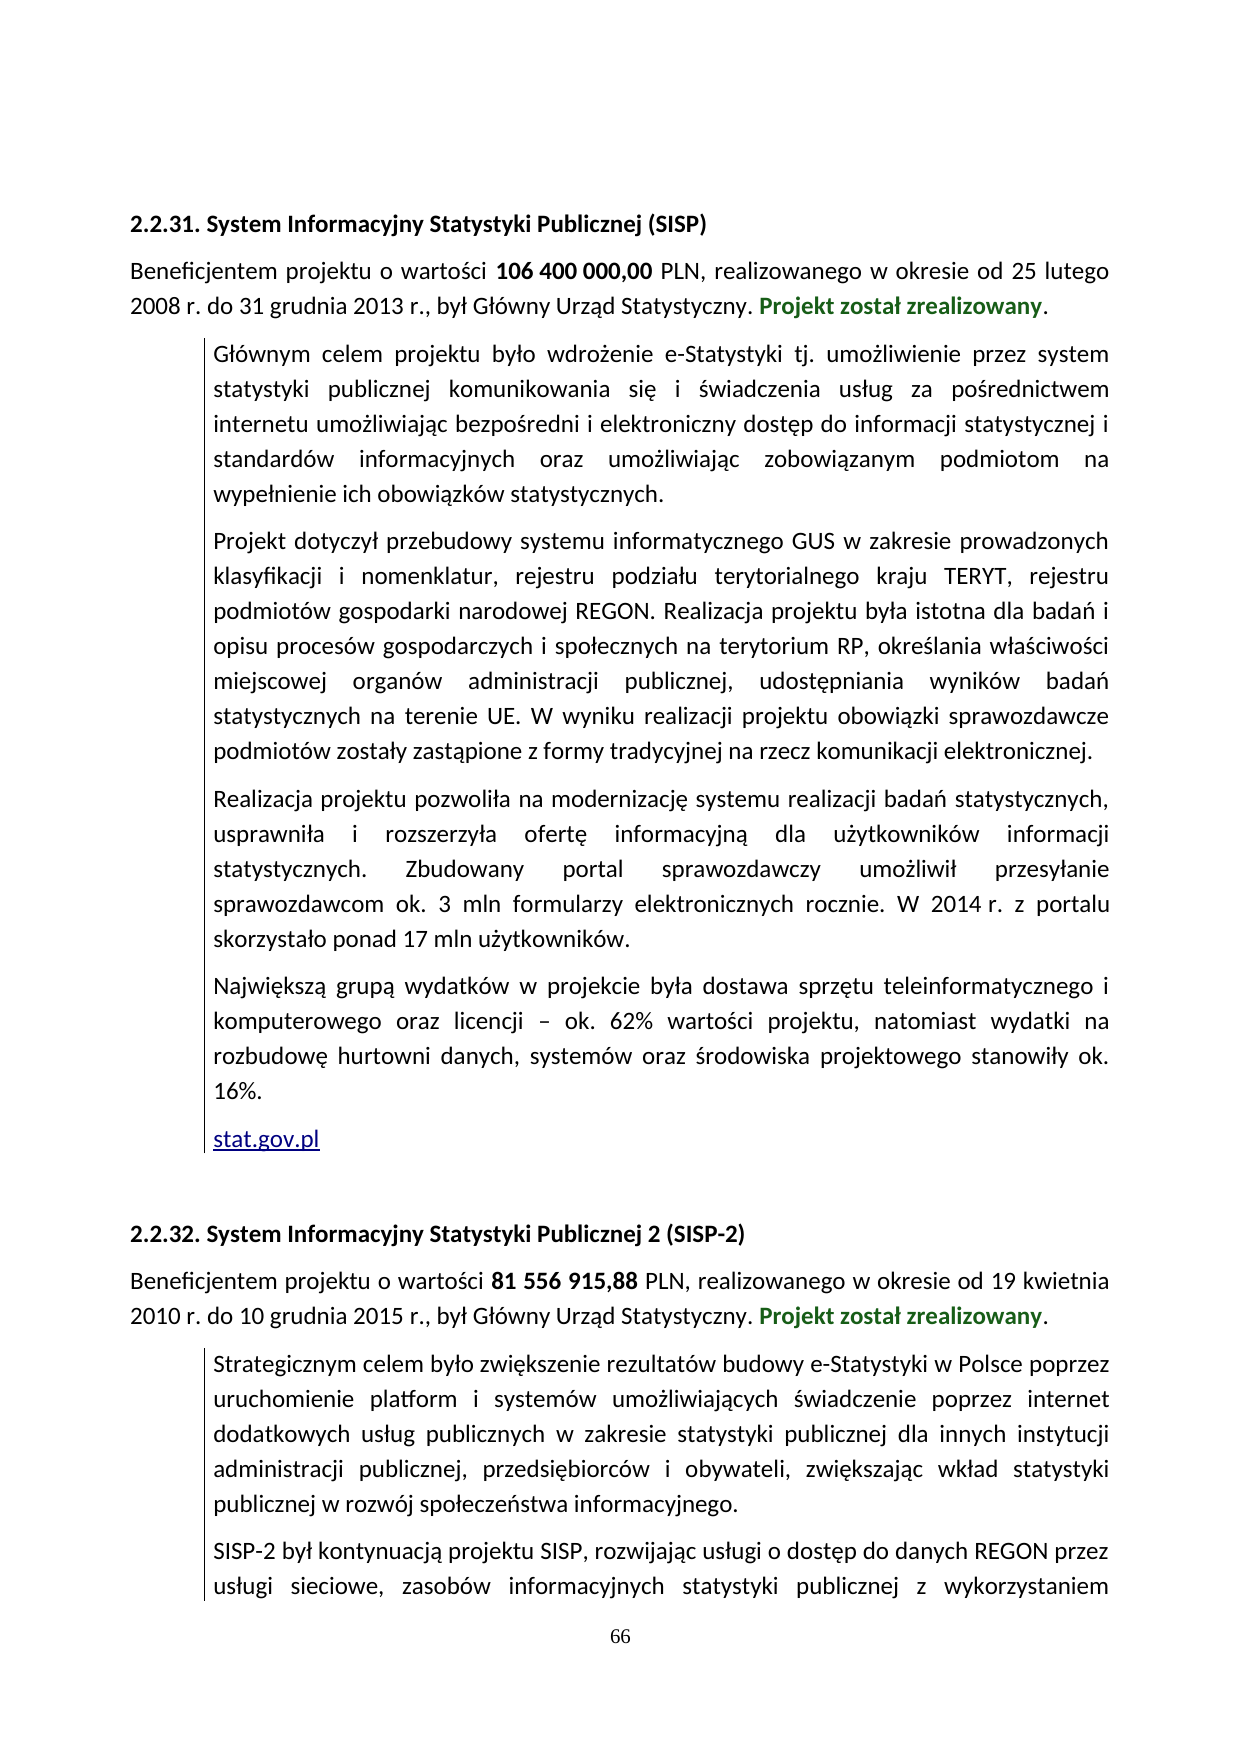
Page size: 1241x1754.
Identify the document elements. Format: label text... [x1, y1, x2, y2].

text Projekt dotyczył przebudowy systemu informatycznego GUS w zakresie prowadzonych klasyfikacji i nomenklatur, rejestru podziału terytorialnego kraju TERYT, rejestru podmiotów gospodarki narodowej REGON. Realizacja projektu była istotna dla badań i opisu procesów gospodarczych i społecznych na terytorium RP, określania właściwości miejscowej organów administracji publicznej, udostępniania wyników badań statystycznych na terenie UE. W wyniku realizacji projektu obowiązki sprawozdawcze podmiotów zostały zastąpione z formy tradycyjnej na rzecz komunikacji elektronicznej. [205, 525, 1110, 766]
text Największą grupą wydatków w projekcie była dostawa sprzętu teleinformatycznego i komputerowego oraz licencji – ok. 62% wartości projektu, natomiast wydatki na rozbudowę hurtowni danych, systemów oraz środowiska projektowego stanowiły ok. 16%. [205, 970, 1110, 1106]
text Realizacja projektu pozwoliła na modernizację systemu realizacji badań statystycznych, usprawniła i rozszerzyła ofertę informacyjną dla użytkowników informacji statystycznych. Zbudowany portal sprawozdawczy umożliwił przesyłanie sprawozdawcom ok. 3 mln formularzy elektronicznych rocznie. W 2014 r. z portalu skorzystało ponad 17 mln użytkowników. [205, 783, 1110, 953]
text Strategicznym celem było zwiększenie rezultatów budowy e-Statystyki w Polsce poprzez uruchomienie platform i systemów umożliwiających świadczenie poprzez internet dodatkowych usług publicznych w zakresie statystyki publicznej dla innych instytucji administracji publicznej, przedsiębiorców i obywateli, zwiększając wkład statystyki publicznej w rozwój społeczeństwa informacyjnego. [205, 1348, 1110, 1518]
text Głównym celem projektu było wdrożenie e-Statystyki tj. umożliwienie przez system statystyki publicznej komunikowania się i świadczenia usług za pośrednictwem internetu umożliwiając bezpośredni i elektroniczny dostęp do informacji statystycznej i standardów informacyjnych oraz umożliwiając zobowiązanym podmiotom na wypełnienie ich obowiązków statystycznych. [205, 338, 1110, 508]
text 2.2.32. System Informacyjny Statystyki Publicznej 2 (SISP-2) [130, 1218, 1110, 1248]
text Beneficjentem projektu o wartości 81 556 915,88 PLN, realizowanego w okresie od 19 kwietnia 2010 r. do 10 grudnia 2015 r., był Główny Urząd Statystyczny. Projekt został zrealizowany. [130, 1265, 1110, 1331]
text 2.2.31. System Informacyjny Statystyki Publicznej (SISP) [130, 208, 1110, 238]
text stat.gov.pl [205, 1123, 1110, 1153]
text Beneficjentem projektu o wartości 106 400 000,00 PLN, realizowanego w okresie od 25 lutego 2008 r. do 31 grudnia 2013 r., był Główny Urząd Statystyczny. Projekt został zrealizowany. [130, 255, 1110, 321]
text SISP-2 był kontynuacją projektu SISP, rozwijając usługi o dostęp do danych REGON przez usługi sieciowe, zasobów informacyjnych statystyki publicznej z wykorzystaniem [205, 1535, 1110, 1601]
